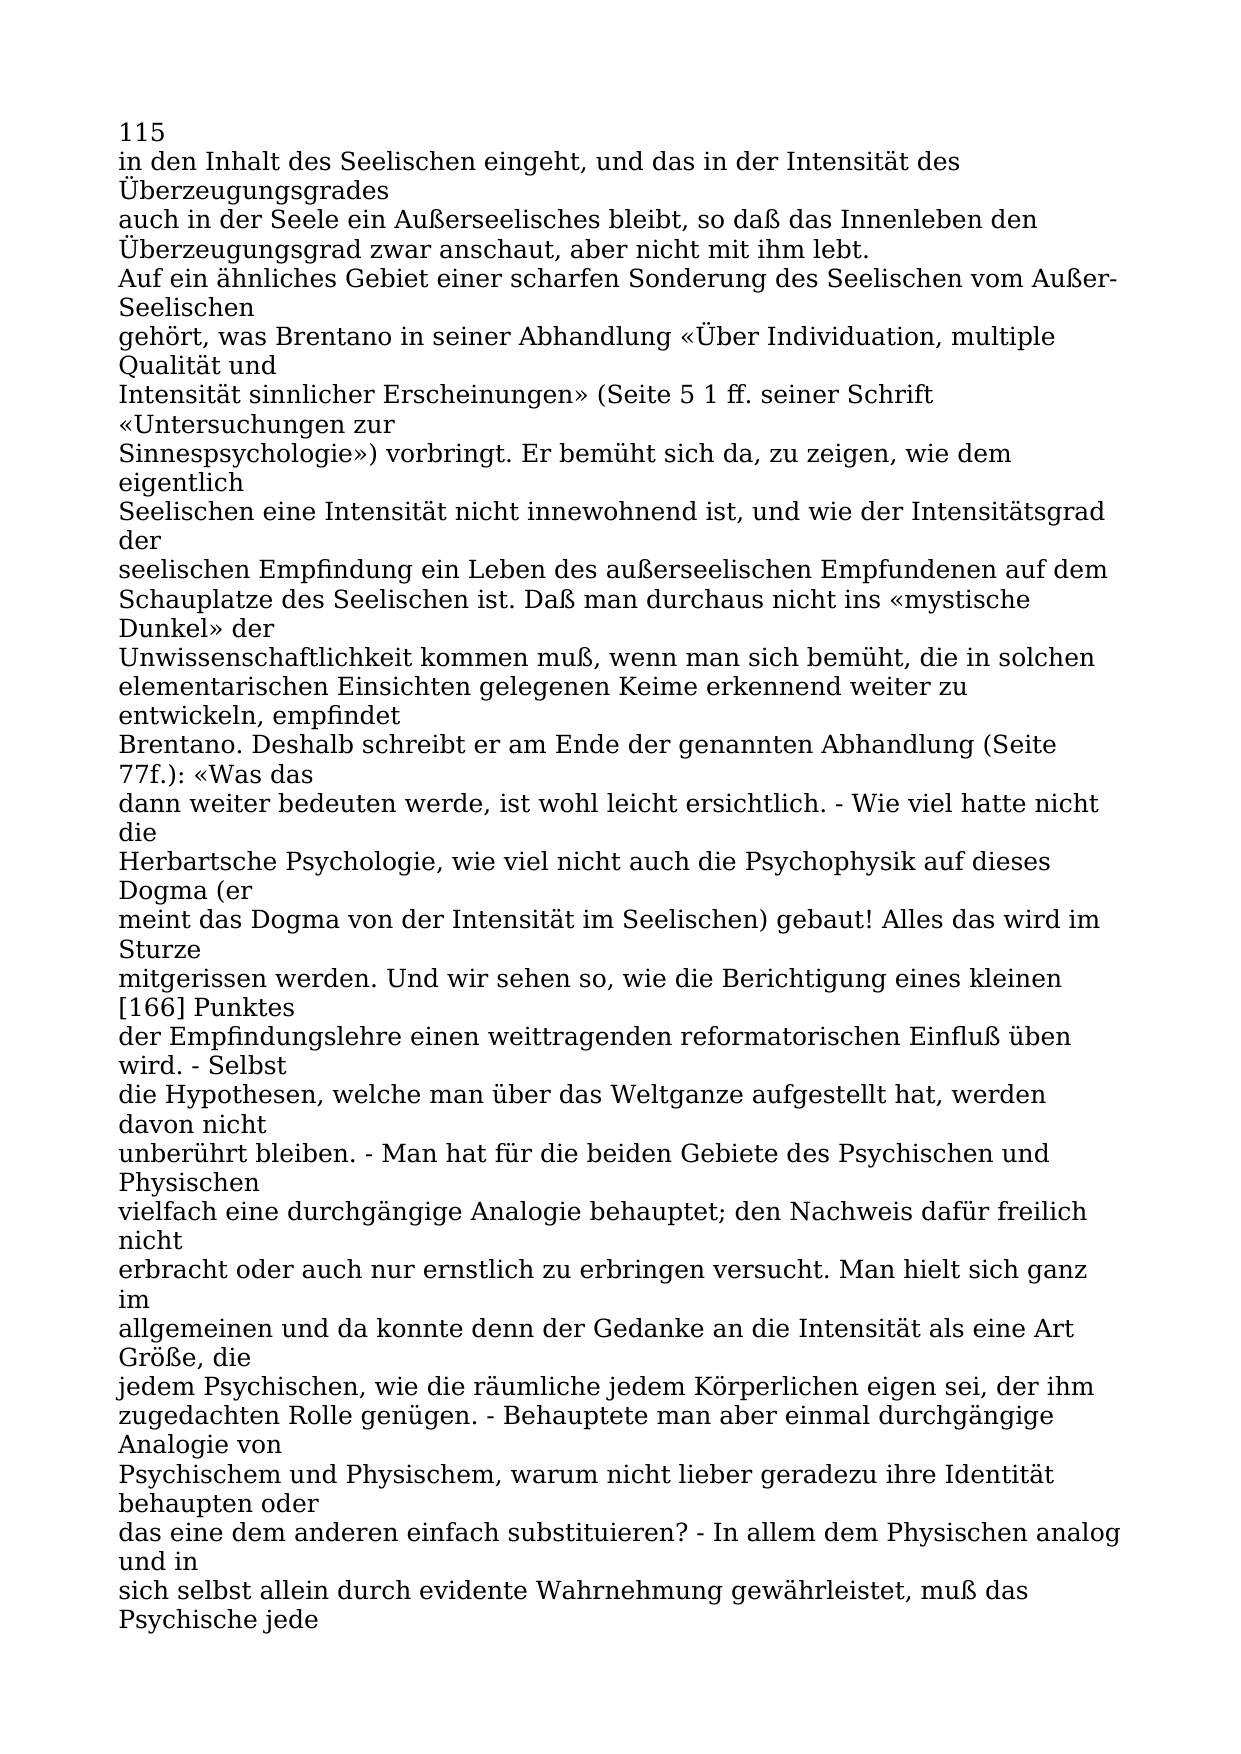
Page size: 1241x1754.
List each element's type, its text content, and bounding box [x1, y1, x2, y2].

text Seelischen eine Intensität nicht innewohnend ist, und wie der Intensitätsgrad der [118, 497, 1122, 556]
text unberührt bleiben. - Man hat für die beiden Gebiete des Psychischen und Physischen [118, 1139, 1122, 1197]
text vielfach eine durchgängige Analogie behauptet; den Nachweis dafür freilich nicht [118, 1197, 1122, 1256]
text sich selbst allein durch evidente Wahrnehmung gewährleistet, muß das Psychische jede [118, 1576, 1122, 1635]
text erbracht oder auch nur ernstlich zu erbringen versucht. Man hielt sich ganz im [118, 1256, 1122, 1314]
text seelischen Empfindung ein Leben des außerseelischen Empfundenen auf dem [118, 556, 1122, 585]
text elementarischen Einsichten gelegenen Keime erkennend weiter zu entwickeln, empfindet [118, 672, 1122, 731]
text in den Inhalt des Seelischen eingeht, und das in der Intensität des Überzeugungsgrades [118, 147, 1122, 206]
text zugedachten Rolle genügen. - Behauptete man aber einmal durchgängige Analogie von [118, 1401, 1122, 1460]
text 115 [118, 118, 1122, 147]
text meint das Dogma von der Intensität im Seelischen) gebaut! Alles das wird im Sturze [118, 906, 1122, 964]
text die Hypothesen, welche man über das Weltganze aufgestellt hat, werden davon nicht [118, 1081, 1122, 1139]
text Auf ein ähnliches Gebiet einer scharfen Sonderung des Seelischen vom Außer-Seelischen [118, 264, 1122, 322]
text Psychischem und Physischem, warum nicht lieber geradezu ihre Identität behaupten oder [118, 1460, 1122, 1518]
text Sinnespsychologie») vorbringt. Er bemüht sich da, zu zeigen, wie dem eigentlich [118, 439, 1122, 497]
text Schauplatze des Seelischen ist. Daß man durchaus nicht ins «mystische Dunkel» der [118, 585, 1122, 643]
text Brentano. Deshalb schreibt er am Ende der genannten Abhandlung (Seite 77f.): «Was das [118, 731, 1122, 789]
text gehört, was Brentano in seiner Abhandlung «Über Individuation, multiple Qualität und [118, 322, 1122, 381]
text allgemeinen und da konnte denn der Gedanke an die Intensität als eine Art Größe, die [118, 1314, 1122, 1372]
text auch in der Seele ein Außerseelisches bleibt, so daß das Innenleben den [118, 206, 1122, 235]
text Überzeugungsgrad zwar anschaut, aber nicht mit ihm lebt. [118, 235, 1122, 264]
text das eine dem anderen einfach substituieren? - In allem dem Physischen analog und in [118, 1518, 1122, 1576]
text der Empfindungslehre einen weittragenden reformatorischen Einfluß üben wird. - Selbst [118, 1022, 1122, 1081]
text Intensität sinnlicher Erscheinungen» (Seite 5 1 ff. seiner Schrift «Untersuchungen zur [118, 381, 1122, 439]
text Herbartsche Psychologie, wie viel nicht auch die Psychophysik auf dieses Dogma (er [118, 847, 1122, 906]
text mitgerissen werden. Und wir sehen so, wie die Berichtigung eines kleinen [166] Punktes [118, 964, 1122, 1022]
text jedem Psychischen, wie die räumliche jedem Körperlichen eigen sei, der ihm [118, 1372, 1122, 1401]
text dann weiter bedeuten werde, ist wohl leicht ersichtlich. - Wie viel hatte nicht die [118, 789, 1122, 847]
text Unwissenschaftlichkeit kommen muß, wenn man sich bemüht, die in solchen [118, 643, 1122, 672]
